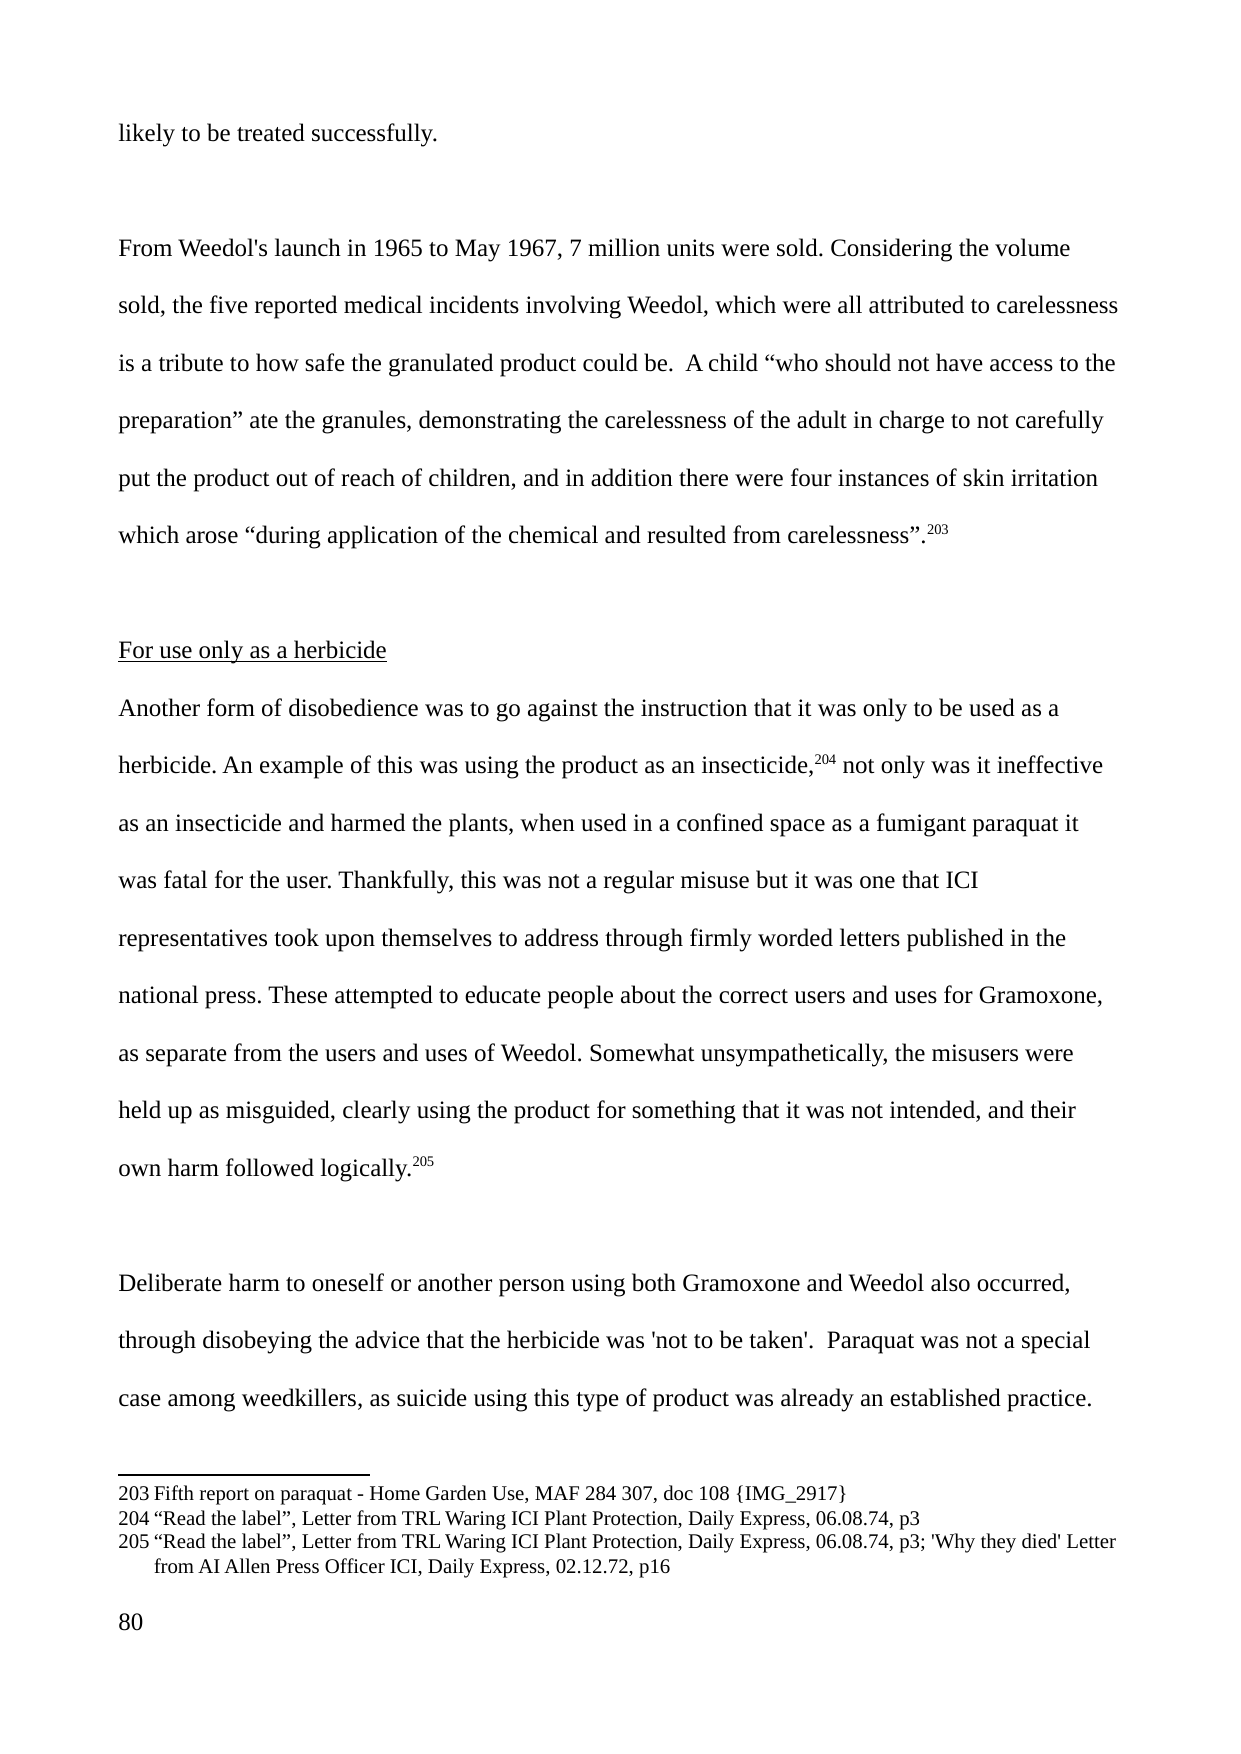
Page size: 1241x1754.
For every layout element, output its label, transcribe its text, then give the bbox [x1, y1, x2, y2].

text For use only as a herbicide [118, 636, 1122, 664]
text “Read the label”, Letter from TRL Waring ICI Plant Protection, Daily Express, 06.08.74, p3; 'Why they died' Letter from AI Allen Press Officer ICI, Daily Express, 02.12.72, p16 [118, 1529, 1122, 1578]
text Fifth report on paraquat - Home Garden Use, MAF 284 307, doc 108 {IMG_2917} [118, 1481, 1122, 1505]
text Another form of disobedience was to go against the instruction that it was only to be used as a herbicide. An example of this was using the product as an insecticide, not only was it ineffective as an insecticide and harmed the plants, when used in a confined space as a fumigant paraquat it was fatal for the user. Thankfully, this was not a regular misuse but it was one that ICI representatives took upon themselves to address through firmly worded letters published in the national press. These attempted to educate people about the correct users and uses for Gramoxone, as separate from the users and uses of Weedol. Somewhat unsympathetically, the misusers were held up as misguided, clearly using the product for something that it was not intended, and their own harm followed logically. [118, 693, 1122, 1182]
text From Weedol's launch in 1965 to May 1967, 7 million units were sold. Considering the volume sold, the five reported medical incidents involving Weedol, which were all attributed to carelessness is a tribute to how safe the granulated product could be. A child “who should not have access to the preparation” ate the granules, demonstrating the carelessness of the adult in charge to not carefully put the product out of reach of children, and in addition there were four instances of skin irritation which arose “during application of the chemical and resulted from carelessness”. [118, 233, 1122, 549]
text Deliberate harm to oneself or another person using both Gramoxone and Weedol also occurred, through disobeying the advice that the herbicide was 'not to be taken'. Paraquat was not a special case among weedkillers, as suicide using this type of product was already an established practice. [118, 1268, 1122, 1412]
text likely to be treated successfully. [118, 118, 1122, 147]
text “Read the label”, Letter from TRL Waring ICI Plant Protection, Daily Express, 06.08.74, p3 [118, 1505, 1122, 1529]
